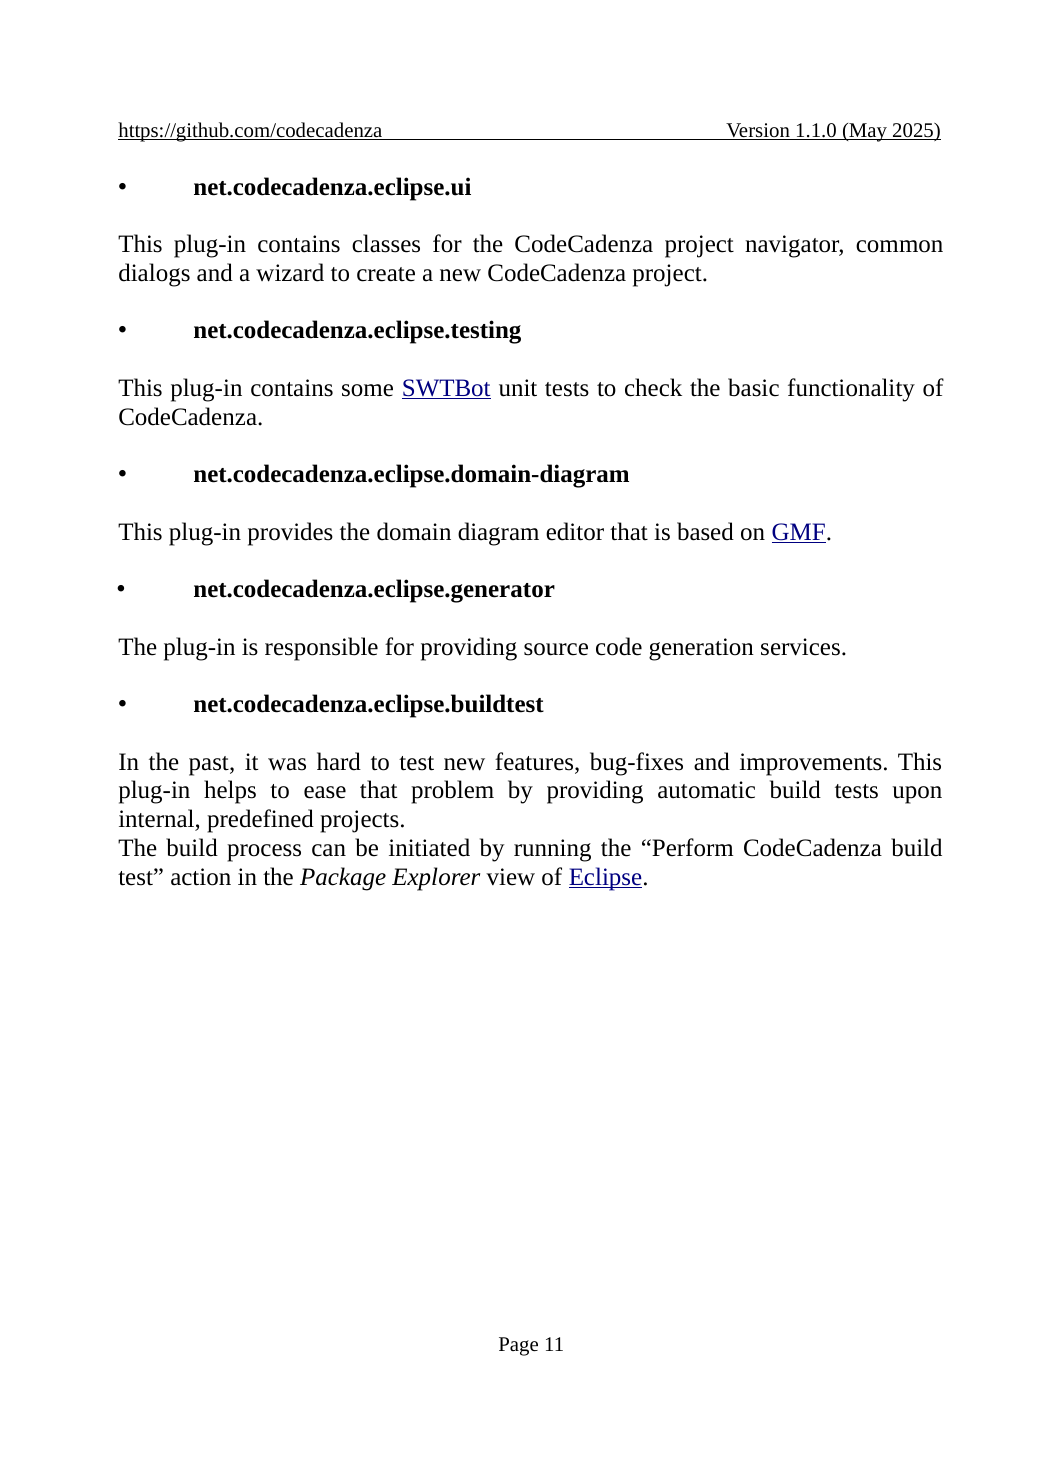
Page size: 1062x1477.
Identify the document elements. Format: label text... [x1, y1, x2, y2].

text This plug-in provides the domain diagram editor that is based on GMF. [118, 517, 944, 545]
list net.codecadenza.eclipse.ui [118, 172, 944, 200]
list net.codecadenza.eclipse.domain-diagram [118, 459, 944, 488]
list net.codecadenza.eclipse.generator [117, 574, 944, 603]
text In the past, it was hard to test new features, bug-fixes and improvements. This plug-in helps to ease that problem by providing automatic build tests upon internal, predefined projects. [118, 747, 944, 833]
text This plug-in contains some SWTBot unit tests to check the basic functionality of CodeCadenza. [118, 373, 944, 430]
text The plug-in is responsible for providing source code generation services. [118, 632, 944, 660]
text This plug-in contains classes for the CodeCadenza project navigator, common dialogs and a wizard to create a new CodeCadenza project. [118, 229, 944, 287]
text The build process can be initiated by running the “Perform CodeCadenza build test” action in the Package Explorer view of Eclipse. [118, 833, 944, 890]
list net.codecadenza.eclipse.testing [118, 315, 944, 344]
list net.codecadenza.eclipse.buildtest [118, 689, 944, 718]
